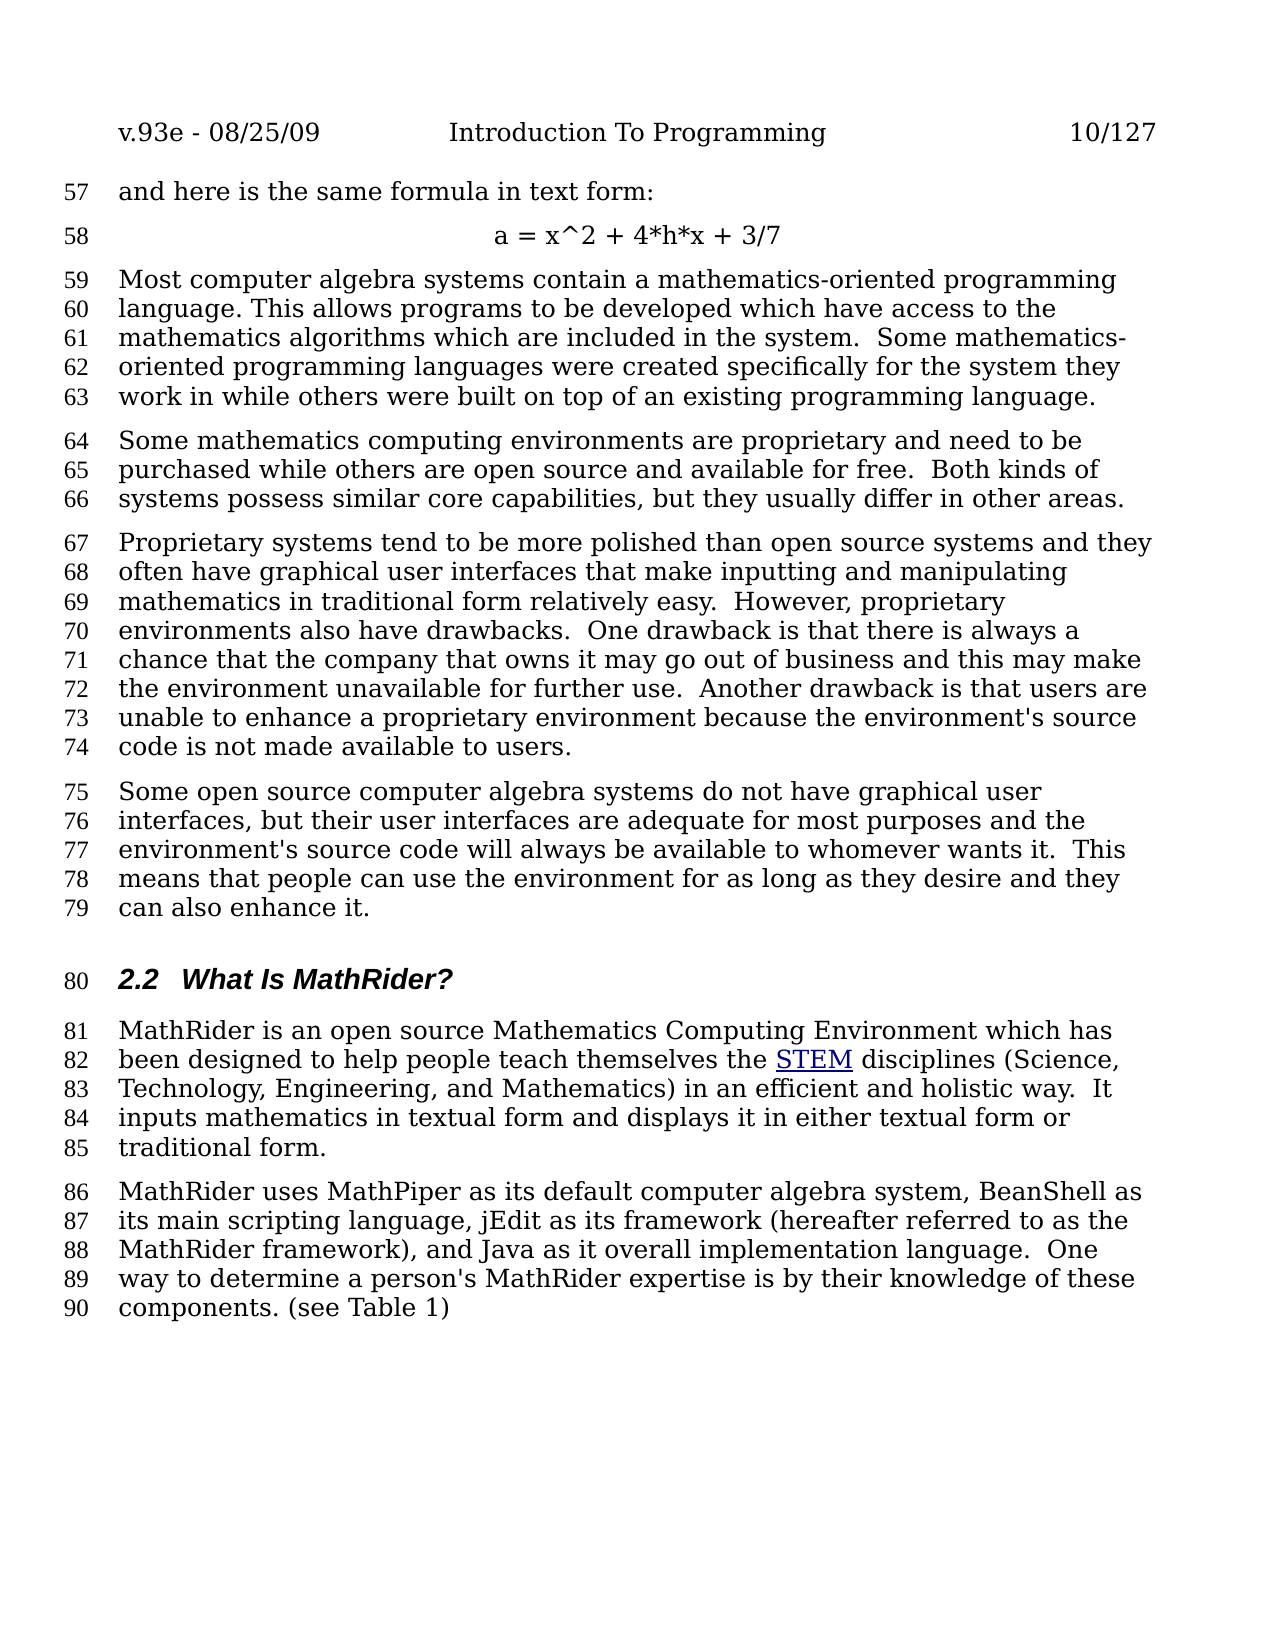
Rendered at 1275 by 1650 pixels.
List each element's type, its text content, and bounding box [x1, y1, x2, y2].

text Some open source computer algebra systems do not have graphical user interfaces, but their user interfaces are adequate for most purposes and the environment's source code will always be available to whomever wants it. This means that people can use the environment for as long as they desire and they can also enhance it. [118, 777, 1157, 923]
text Most computer algebra systems contain a mathematics-oriented programming language. This allows programs to be developed which have access to the mathematics algorithms which are included in the system. Some mathematics-oriented programming languages were created specifically for the system they work in while others were built on top of an existing programming language. [118, 265, 1157, 411]
text Proprietary systems tend to be more polished than open source systems and they often have graphical user interfaces that make inputting and manipulating mathematics in traditional form relatively easy. However, proprietary environments also have drawbacks. One drawback is that there is always a chance that the company that owns it may go out of business and this may make the environment unavailable for further use. Another drawback is that users are unable to enhance a proprietary environment because the environment's source code is not made available to users. [118, 528, 1157, 762]
text MathRider uses MathPiper as its default computer algebra system, BeanShell as its main scripting language, jEdit as its framework (hereafter referred to as the MathRider framework), and Java as it overall implementation language. One way to determine a person's MathRider expertise is by their knowledge of these components. (see Table 1) [118, 1177, 1157, 1323]
text Some mathematics computing environments are proprietary and need to be purchased while others are open source and available for free. Both kinds of systems possess similar core capabilities, but they usually differ in other areas. [118, 426, 1157, 513]
text a = x^2 + 4*h*x + 3/7 [118, 221, 1157, 250]
text and here is the same formula in text form: [118, 177, 1157, 206]
subtitle What Is MathRider? [118, 962, 1157, 995]
text MathRider is an open source Mathematics Computing Environment which has been designed to help people teach themselves the STEM disciplines (Science, Technology, Engineering, and Mathematics) in an efficient and holistic way. It inputs mathematics in textual form and displays it in either textual form or traditional form. [118, 1016, 1157, 1162]
